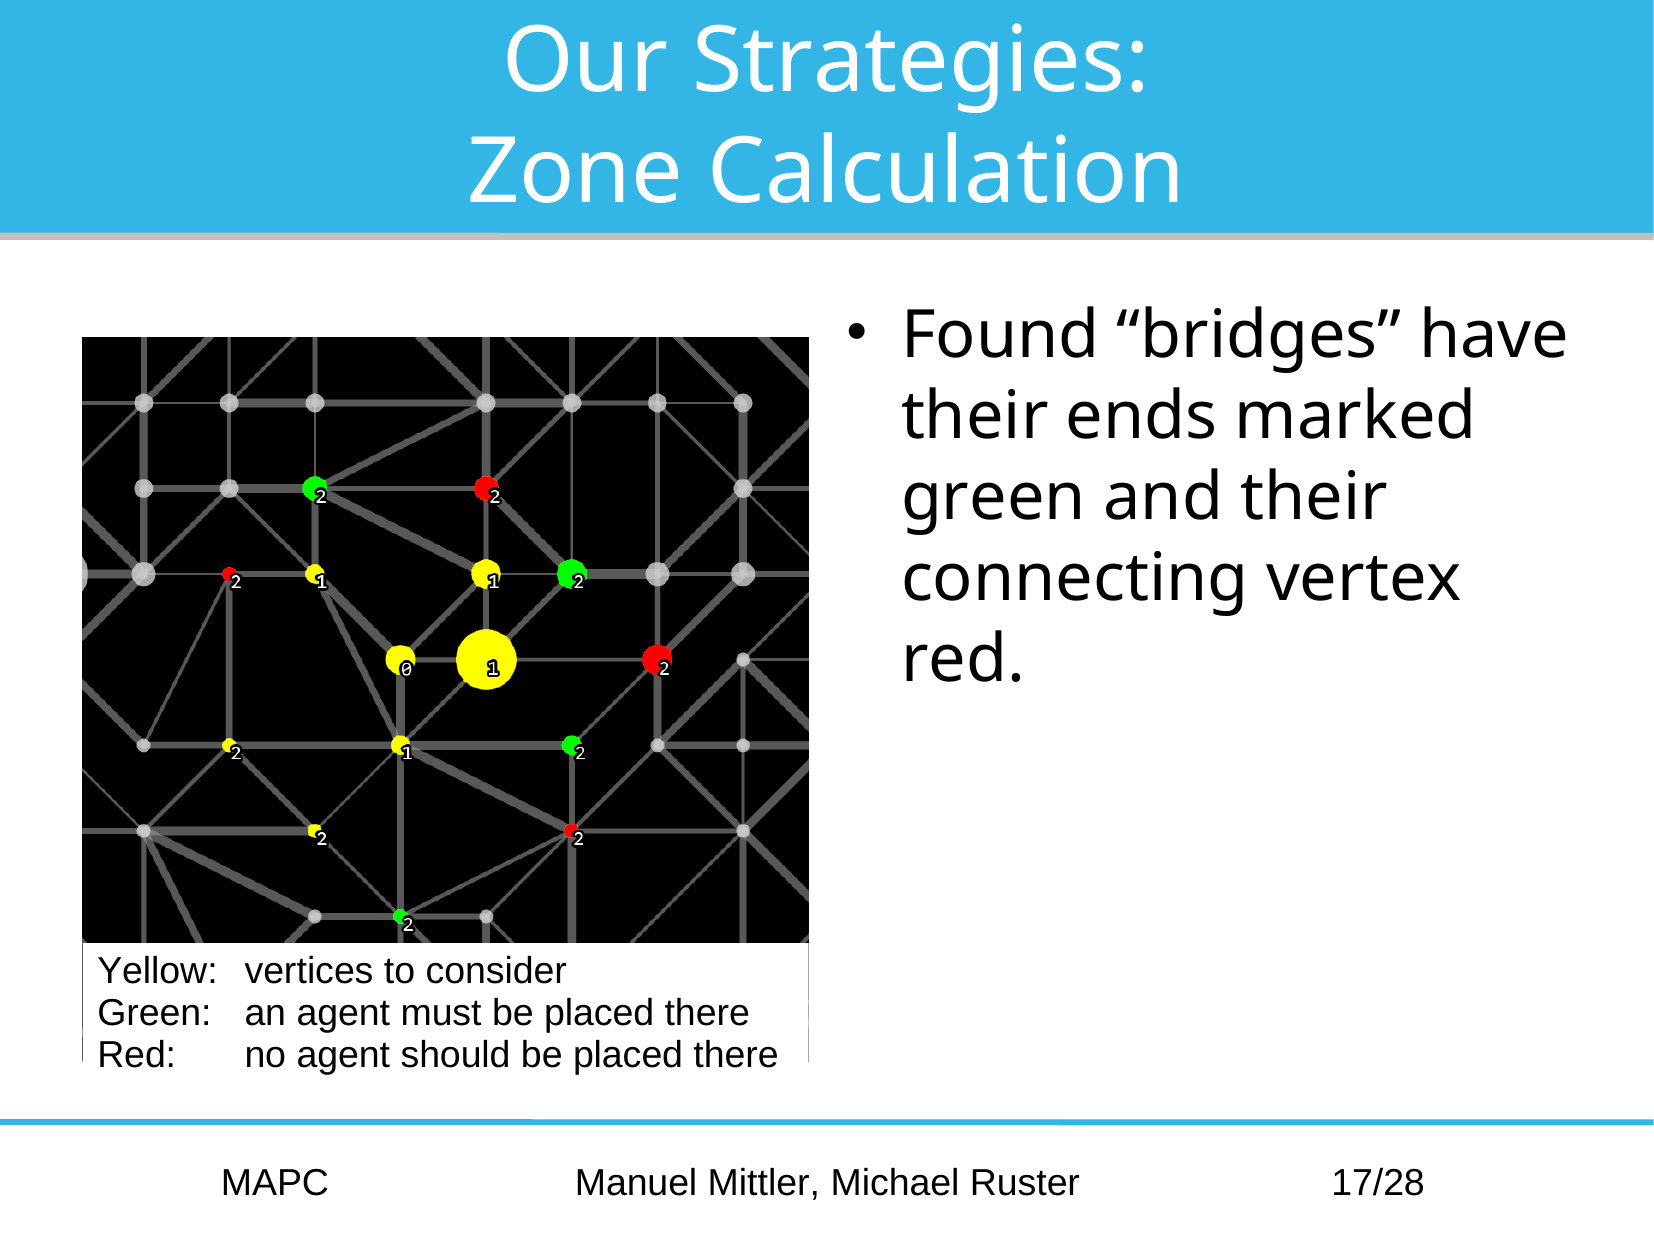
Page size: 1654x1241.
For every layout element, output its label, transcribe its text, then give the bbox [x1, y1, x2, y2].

list Found “bridges” have their ends marked green and their connecting vertex red. [844, 290, 1571, 1109]
title Our Strategies: Zone Calculation [82, 31, 1571, 189]
picture [82, 337, 809, 943]
text_box Yellow: vertices to consider Green: an agent must be placed there Red: no agent should be placed there [82, 943, 809, 1087]
